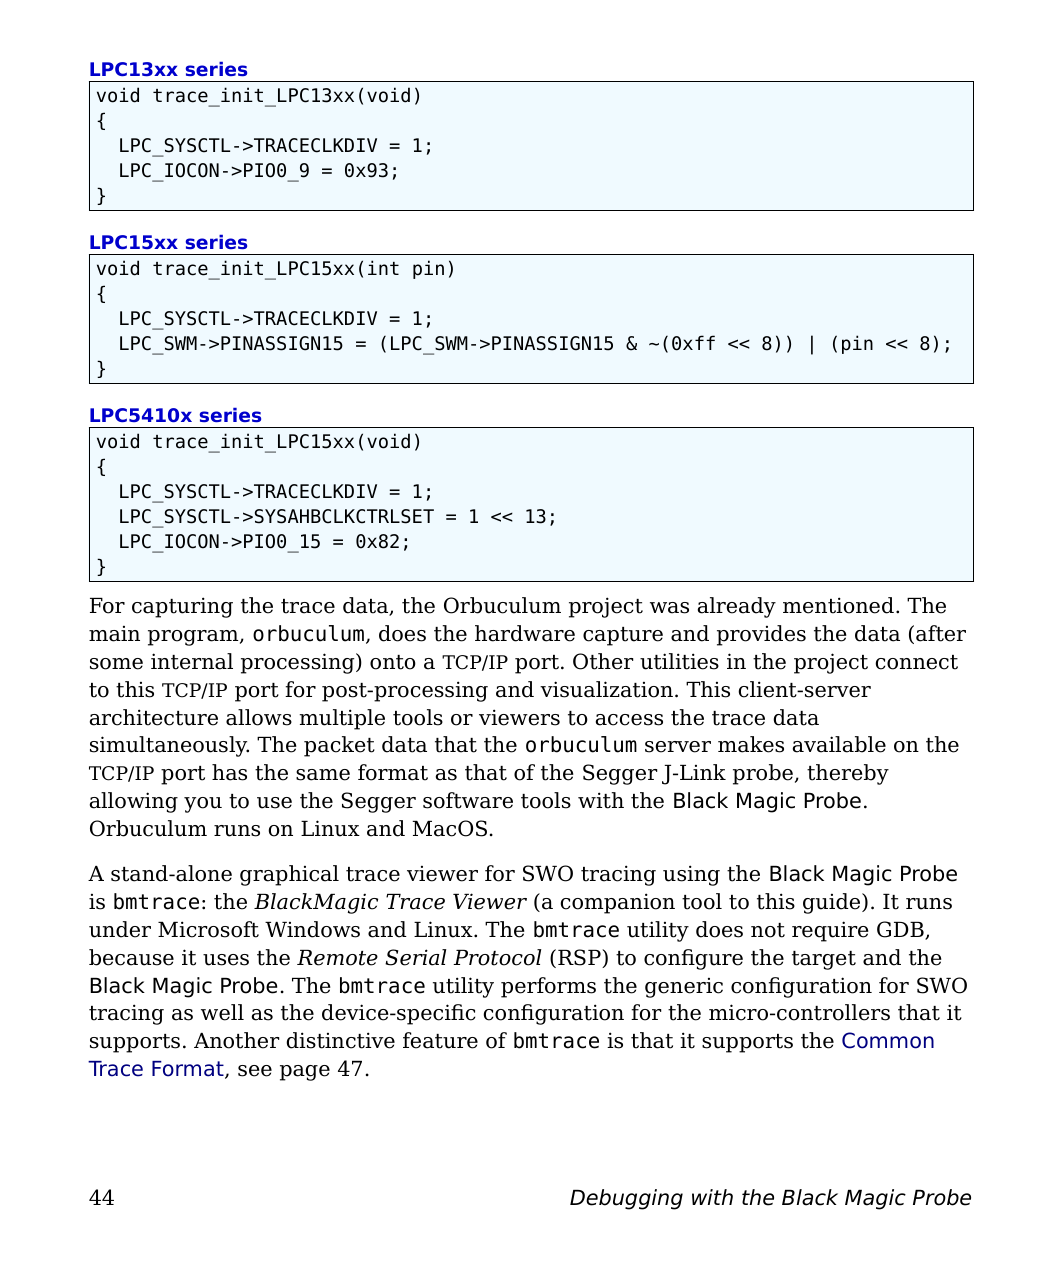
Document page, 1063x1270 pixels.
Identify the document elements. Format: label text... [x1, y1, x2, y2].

text LPC_SYSCTL->SYSAHBCLKCTRLSET = 1 << 13; [90, 502, 973, 527]
text { [90, 452, 973, 477]
text LPC_SWM->PINASSIGN15 = (LPC_SWM->PINASSIGN15 & ~(0xff << 8)) | (pin << 8); [90, 329, 973, 354]
text LPC_SYSCTL->TRACECLKDIV = 1; [90, 477, 973, 502]
subtitle LPC5410x series [88, 405, 974, 427]
text LPC_SYSCTL->TRACECLKDIV = 1; [90, 131, 973, 156]
text A stand-alone graphical trace viewer for SWO tracing using the Black Magic Probe is bmtrace: the BlackMagic Trace Viewer (a companion tool to this guide). It runs under Microsoft Windows and Linux. The bmtrace utility does not require GDB, because it uses the Remote Serial Protocol (RSP) to configure the target and the Black Magic Probe. The bmtrace utility performs the generic configuration for SWO tracing as well as the device-specific configuration for the micro-controllers that it supports. Another distinctive feature of bmtrace is that it supports the Common Trace Format, see page 47. [88, 862, 974, 1081]
text { [90, 279, 973, 304]
text { [90, 106, 973, 131]
subtitle LPC13xx series [88, 59, 974, 81]
text LPC_IOCON->PIO0_15 = 0x82; [90, 527, 973, 552]
text void trace_init_LPC15xx(void) [90, 428, 973, 452]
text void trace_init_LPC15xx(int pin) [90, 255, 973, 279]
text } [90, 181, 973, 210]
text } [90, 552, 973, 581]
text LPC_IOCON->PIO0_9 = 0x93; [90, 156, 973, 181]
text } [90, 354, 973, 383]
text void trace_init_LPC13xx(void) [90, 82, 973, 106]
text For capturing the trace data, the Orbuculum project was already mentioned. The main program, orbuculum, does the hardware capture and provides the data (after some internal processing) onto a TCP/IP port. Other utilities in the project connect to this TCP/IP port for post-processing and visualization. This client-server architecture allows multiple tools or viewers to access the trace data simultaneously. The packet data that the orbuculum server makes available on the TCP/IP port has the same format as that of the Segger J-Link probe, thereby allowing you to use the Segger software tools with the Black Magic Probe. Orbuculum runs on Linux and MacOS. [88, 594, 974, 841]
text LPC_SYSCTL->TRACECLKDIV = 1; [90, 304, 973, 329]
subtitle LPC15xx series [88, 232, 974, 254]
